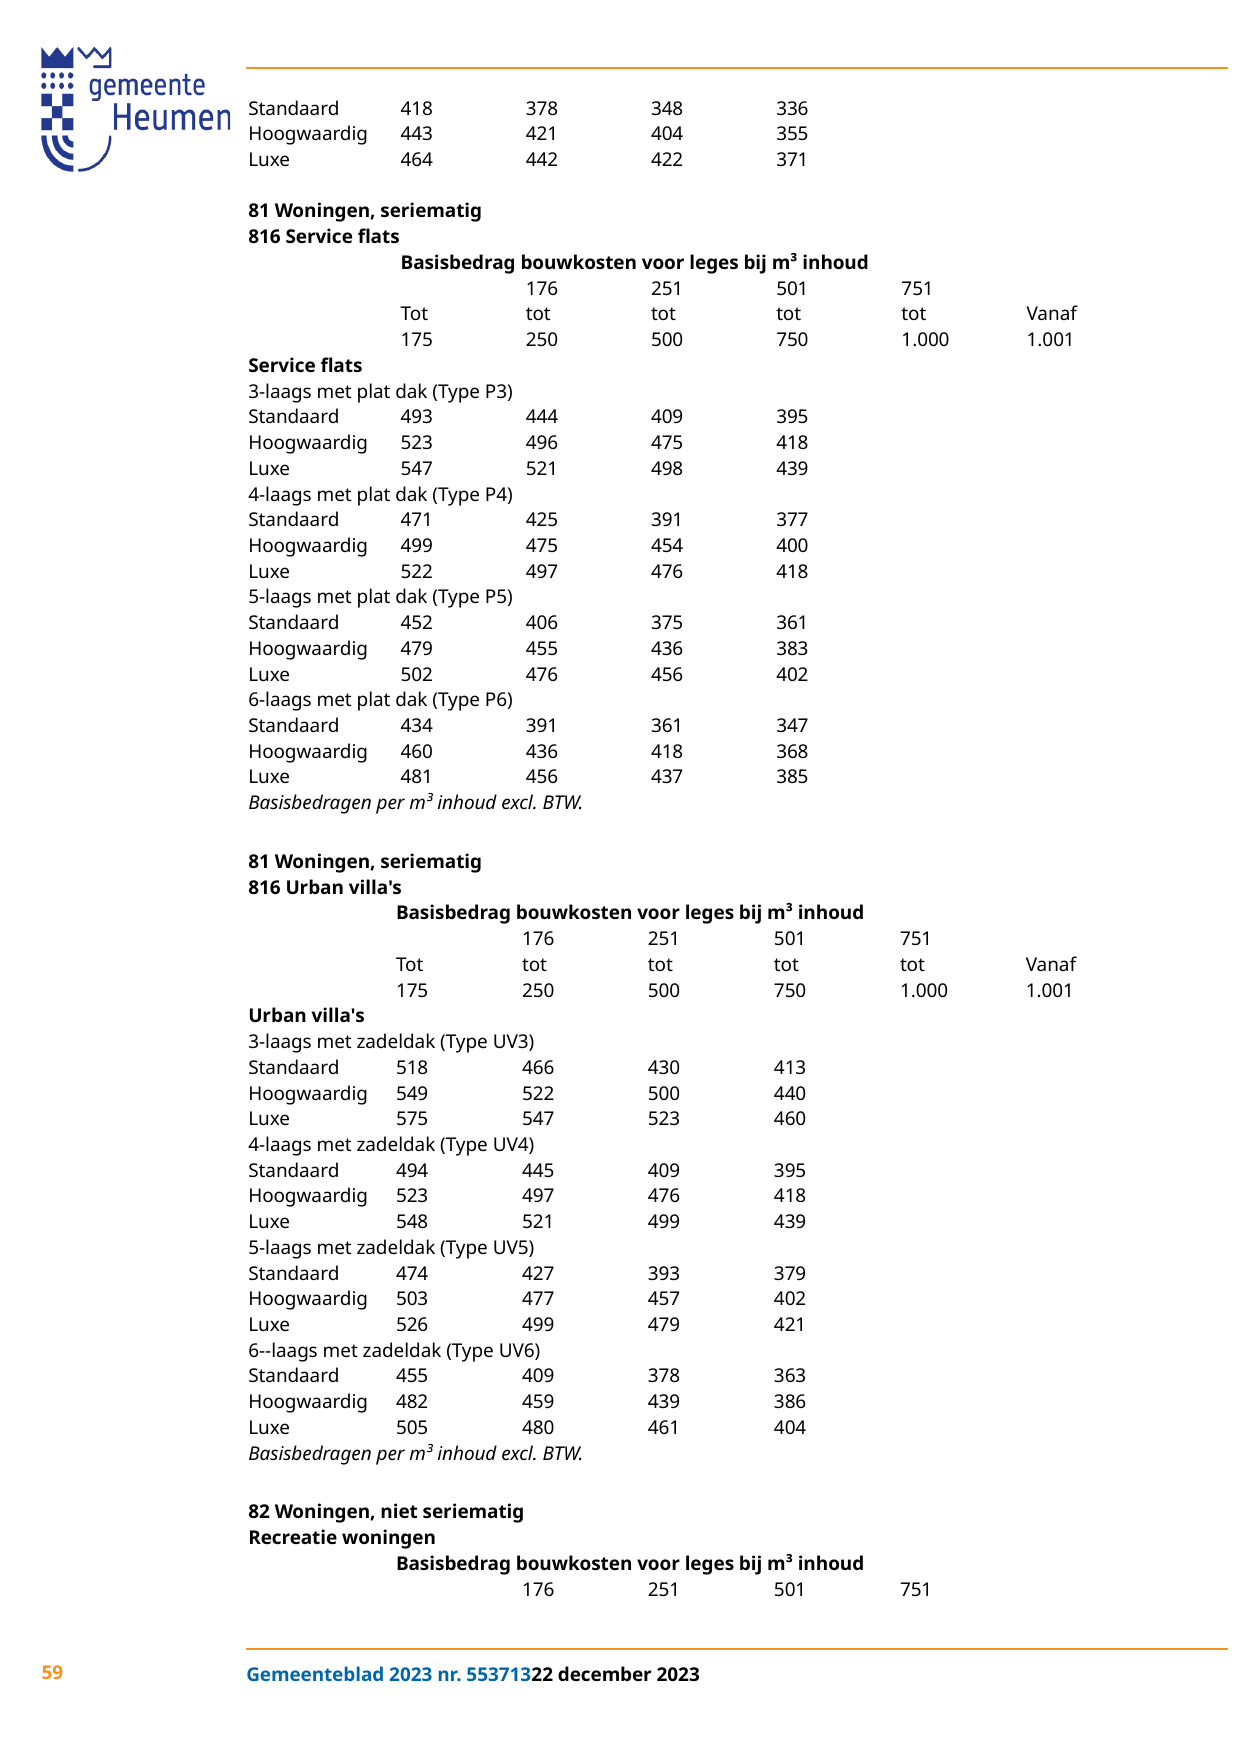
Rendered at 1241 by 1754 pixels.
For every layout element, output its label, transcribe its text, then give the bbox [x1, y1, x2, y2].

table_cell [1026, 532, 1152, 558]
table_cell [900, 1157, 1026, 1183]
table_cell 436 [651, 635, 776, 661]
table_cell 251 [651, 275, 776, 301]
table_cell 476 [651, 558, 776, 584]
table_cell Hoogwaardig [248, 1389, 396, 1414]
table_cell 1.000 [900, 977, 1026, 1002]
table_cell 378 [526, 95, 651, 121]
table_cell 475 [526, 532, 651, 558]
table_cell Standaard [248, 1260, 396, 1286]
table_cell 460 [400, 738, 526, 764]
table_cell 434 [400, 712, 526, 738]
table_cell 404 [651, 121, 776, 146]
table_cell 5-laags met plat dak (Type P5) [248, 584, 1152, 609]
table_cell 464 [400, 146, 526, 172]
table_cell 479 [648, 1311, 774, 1337]
table_cell [1026, 661, 1152, 687]
table_cell 522 [400, 558, 526, 584]
table_cell tot [522, 951, 648, 977]
table_cell [1026, 558, 1152, 584]
table_cell [248, 301, 400, 326]
table_cell 493 [400, 404, 526, 429]
table_cell [1026, 1208, 1152, 1234]
table_cell 400 [776, 532, 901, 558]
table_cell [1026, 95, 1152, 121]
table_cell 548 [396, 1208, 522, 1234]
table_cell Vanaf [1026, 951, 1152, 977]
table_cell Standaard [248, 404, 400, 429]
table_cell 391 [526, 712, 651, 738]
table_cell 494 [396, 1157, 522, 1183]
table_cell Hoogwaardig [248, 635, 400, 661]
table_cell 3-laags met zadeldak (Type UV3) [248, 1028, 1152, 1054]
table_cell 460 [774, 1105, 900, 1131]
table_cell 816 Service flats [248, 224, 1152, 249]
table_cell [901, 738, 1026, 764]
table_cell Urban villa's [248, 1003, 1152, 1028]
table_cell [901, 455, 1026, 481]
table_cell [396, 1576, 522, 1601]
table_cell [901, 558, 1026, 584]
table_cell [248, 326, 400, 352]
table_cell Basisbedragen per m³ inhoud excl. BTW. [248, 1440, 1152, 1466]
table_cell 750 [774, 977, 900, 1002]
table_cell Tot [400, 301, 526, 326]
table_cell Basisbedrag bouwkosten voor leges bij m³ inhoud [400, 249, 1152, 275]
table_cell 409 [522, 1363, 648, 1388]
table_cell Hoogwaardig [248, 532, 400, 558]
table_cell Hoogwaardig [248, 738, 400, 764]
table_cell 445 [522, 1157, 648, 1183]
table_cell [1026, 712, 1152, 738]
table_cell 4-laags met plat dak (Type P4) [248, 481, 1152, 506]
table_cell 413 [774, 1054, 900, 1080]
table_cell [1026, 925, 1152, 951]
table_cell 81 Woningen, seriematig [248, 198, 1152, 223]
table_cell Tot [396, 951, 522, 977]
table_cell 1.001 [1026, 977, 1152, 1002]
table_cell Luxe [248, 1208, 396, 1234]
table_cell [901, 404, 1026, 429]
table_cell [900, 1311, 1026, 1337]
table_cell 361 [776, 609, 901, 635]
table_cell 751 [900, 925, 1026, 951]
table_cell 499 [522, 1311, 648, 1337]
table_cell [900, 1054, 1026, 1080]
table_cell [248, 1576, 396, 1601]
table_cell [901, 429, 1026, 455]
table_cell 355 [776, 121, 901, 146]
table_cell 395 [774, 1157, 900, 1183]
table_cell 454 [651, 532, 776, 558]
table_cell 461 [648, 1414, 774, 1440]
table_cell 497 [522, 1183, 648, 1208]
table_cell [1026, 1363, 1152, 1388]
table_cell [1026, 1157, 1152, 1183]
table_cell tot [651, 301, 776, 326]
table_cell [1026, 1054, 1152, 1080]
table_cell 476 [526, 661, 651, 687]
table_cell Hoogwaardig [248, 1286, 396, 1311]
table_cell [900, 1286, 1026, 1311]
table_cell tot [901, 301, 1026, 326]
table_cell tot [526, 301, 651, 326]
table_cell [1026, 764, 1152, 789]
table_cell 501 [774, 1576, 900, 1601]
table_cell Vanaf [1026, 301, 1152, 326]
table_cell 402 [776, 661, 901, 687]
table_cell 477 [522, 1286, 648, 1311]
table_cell [248, 900, 396, 925]
table_cell [248, 275, 400, 301]
table_cell 750 [776, 326, 901, 352]
table_cell Hoogwaardig [248, 1183, 396, 1208]
table_cell 395 [776, 404, 901, 429]
table_cell [400, 275, 526, 301]
table_cell [901, 635, 1026, 661]
table_cell [900, 1105, 1026, 1131]
table_cell 457 [648, 1286, 774, 1311]
table_cell [248, 249, 400, 275]
table_cell [900, 1208, 1026, 1234]
table_cell 474 [396, 1260, 522, 1286]
table_cell 549 [396, 1080, 522, 1105]
table_cell Luxe [248, 1311, 396, 1337]
table_cell 476 [648, 1183, 774, 1208]
table_cell 443 [400, 121, 526, 146]
table_cell [1026, 1576, 1152, 1601]
table_cell [900, 1389, 1026, 1414]
table_cell 456 [526, 764, 651, 789]
table_cell 521 [522, 1208, 648, 1234]
table_cell 418 [400, 95, 526, 121]
table_cell 500 [648, 1080, 774, 1105]
table_cell 1.000 [901, 326, 1026, 352]
table_cell 409 [651, 404, 776, 429]
table_cell 505 [396, 1414, 522, 1440]
table_cell [901, 95, 1026, 121]
table_cell tot [774, 951, 900, 977]
table_cell 175 [400, 326, 526, 352]
table_cell Luxe [248, 764, 400, 789]
table_cell [901, 532, 1026, 558]
table_cell 348 [651, 95, 776, 121]
table_cell 430 [648, 1054, 774, 1080]
table_cell 503 [396, 1286, 522, 1311]
table_cell 501 [774, 925, 900, 951]
table_cell Hoogwaardig [248, 429, 400, 455]
table_cell Standaard [248, 506, 400, 532]
table_cell Standaard [248, 1157, 396, 1183]
table_cell 336 [776, 95, 901, 121]
table_cell 386 [774, 1389, 900, 1414]
table_cell 547 [400, 455, 526, 481]
table_cell [901, 609, 1026, 635]
table_cell 575 [396, 1105, 522, 1131]
table_cell 456 [651, 661, 776, 687]
table_cell 439 [776, 455, 901, 481]
table_cell 176 [522, 1576, 648, 1601]
table_cell 500 [651, 326, 776, 352]
table_cell 442 [526, 146, 651, 172]
table_cell 383 [776, 635, 901, 661]
table_cell 816 Urban villa's [248, 874, 1152, 899]
table_cell 409 [648, 1157, 774, 1183]
table_cell 418 [774, 1183, 900, 1208]
table_cell [901, 712, 1026, 738]
table_cell [248, 1550, 396, 1576]
table_cell 475 [651, 429, 776, 455]
table_cell 377 [776, 506, 901, 532]
table_cell 361 [651, 712, 776, 738]
table_cell 526 [396, 1311, 522, 1337]
table_cell [1026, 609, 1152, 635]
table_cell Luxe [248, 146, 400, 172]
table_cell 497 [526, 558, 651, 584]
table_header 82 Woningen, niet seriematig [248, 1499, 1152, 1524]
table_cell [1026, 635, 1152, 661]
table_cell [248, 951, 396, 977]
table_cell 547 [522, 1105, 648, 1131]
table_cell 452 [400, 609, 526, 635]
table_cell 6--laags met zadeldak (Type UV6) [248, 1337, 1152, 1363]
table_cell 751 [900, 1576, 1026, 1601]
table_cell 6-laags met plat dak (Type P6) [248, 687, 1152, 712]
table_cell 402 [774, 1286, 900, 1311]
table_cell [1026, 1389, 1152, 1414]
table_cell 5-laags met zadeldak (Type UV5) [248, 1234, 1152, 1260]
table_cell Luxe [248, 1414, 396, 1440]
table_cell 436 [526, 738, 651, 764]
table_cell 440 [774, 1080, 900, 1105]
table_cell [1026, 1260, 1152, 1286]
table_cell 427 [522, 1260, 648, 1286]
table_cell [901, 661, 1026, 687]
table_cell 455 [396, 1363, 522, 1388]
table_cell Service flats [248, 352, 1152, 378]
table_cell 347 [776, 712, 901, 738]
table_cell [900, 1183, 1026, 1208]
table_cell [1026, 121, 1152, 146]
table_cell 418 [776, 558, 901, 584]
table_cell tot [900, 951, 1026, 977]
table_cell Basisbedrag bouwkosten voor leges bij m³ inhoud [396, 900, 1152, 925]
table_cell 500 [648, 977, 774, 1002]
table_cell Hoogwaardig [248, 121, 400, 146]
table_cell [900, 1260, 1026, 1286]
table_cell 3-laags met plat dak (Type P3) [248, 378, 1152, 403]
table_cell Standaard [248, 609, 400, 635]
table_cell [901, 764, 1026, 789]
table_cell 385 [776, 764, 901, 789]
table_cell 523 [648, 1105, 774, 1131]
table_cell [1026, 1311, 1152, 1337]
table_cell [1026, 1105, 1152, 1131]
table_cell Basisbedrag bouwkosten voor leges bij m³ inhoud [396, 1550, 1152, 1576]
table_cell Standaard [248, 712, 400, 738]
table_cell Luxe [248, 661, 400, 687]
table_cell 498 [651, 455, 776, 481]
table_cell Luxe [248, 558, 400, 584]
table_cell tot [648, 951, 774, 977]
table_cell 479 [400, 635, 526, 661]
table_cell 501 [776, 275, 901, 301]
table_cell 406 [526, 609, 651, 635]
table_cell [1026, 455, 1152, 481]
table_cell 523 [396, 1183, 522, 1208]
table_cell 404 [774, 1414, 900, 1440]
table_cell 379 [774, 1260, 900, 1286]
table_cell 393 [648, 1260, 774, 1286]
table_cell 502 [400, 661, 526, 687]
table_cell [900, 1080, 1026, 1105]
table_cell Basisbedragen per m³ inhoud excl. BTW. [248, 790, 1152, 815]
table_cell [1026, 275, 1152, 301]
table_cell 459 [522, 1389, 648, 1414]
table_cell 363 [774, 1363, 900, 1388]
table_cell 368 [776, 738, 901, 764]
table_cell 421 [526, 121, 651, 146]
table_cell 422 [651, 146, 776, 172]
table_cell 518 [396, 1054, 522, 1080]
table_cell 480 [522, 1414, 648, 1440]
table_cell 1.001 [1026, 326, 1152, 352]
table_cell 439 [774, 1208, 900, 1234]
table_cell 371 [776, 146, 901, 172]
table_cell [1026, 1286, 1152, 1311]
table_cell [1026, 1414, 1152, 1440]
table_cell [248, 977, 396, 1002]
table_cell [1026, 146, 1152, 172]
table_cell 481 [400, 764, 526, 789]
table_cell 4-laags met zadeldak (Type UV4) [248, 1131, 1152, 1157]
table_cell 176 [522, 925, 648, 951]
table_cell 418 [651, 738, 776, 764]
table_cell Standaard [248, 1054, 396, 1080]
table_cell [901, 121, 1026, 146]
table_cell 421 [774, 1311, 900, 1337]
table_cell 444 [526, 404, 651, 429]
table_cell 418 [776, 429, 901, 455]
table_cell 439 [648, 1389, 774, 1414]
table_cell 250 [526, 326, 651, 352]
table_cell 499 [648, 1208, 774, 1234]
table_cell 391 [651, 506, 776, 532]
table_cell Luxe [248, 455, 400, 481]
table_cell [396, 925, 522, 951]
table_cell 499 [400, 532, 526, 558]
table_cell [901, 146, 1026, 172]
table_cell Standaard [248, 1363, 396, 1388]
table_cell 251 [648, 1576, 774, 1601]
table_cell [1026, 1183, 1152, 1208]
table_cell [1026, 404, 1152, 429]
table_cell 425 [526, 506, 651, 532]
table_cell Standaard [248, 95, 400, 121]
table_cell 455 [526, 635, 651, 661]
table_cell 522 [522, 1080, 648, 1105]
table_cell Hoogwaardig [248, 1080, 396, 1105]
table_cell [900, 1414, 1026, 1440]
table_cell 466 [522, 1054, 648, 1080]
table_cell 482 [396, 1389, 522, 1414]
table_cell Luxe [248, 1105, 396, 1131]
table_cell [1026, 1080, 1152, 1105]
table_cell 471 [400, 506, 526, 532]
table_cell 751 [901, 275, 1026, 301]
table_cell 496 [526, 429, 651, 455]
table_cell 175 [396, 977, 522, 1002]
table_cell Recreatie woningen [248, 1524, 1152, 1550]
table_cell 251 [648, 925, 774, 951]
table_cell [900, 1363, 1026, 1388]
table_cell 176 [526, 275, 651, 301]
table_header 81 Woningen, seriematig [248, 848, 1152, 874]
table_cell [1026, 738, 1152, 764]
table_cell 521 [526, 455, 651, 481]
table_cell tot [776, 301, 901, 326]
picture [41, 47, 231, 172]
table_cell 375 [651, 609, 776, 635]
table_cell [248, 925, 396, 951]
table_cell [901, 506, 1026, 532]
table_cell 378 [648, 1363, 774, 1388]
table_cell 437 [651, 764, 776, 789]
table_cell 250 [522, 977, 648, 1002]
table_cell [1026, 506, 1152, 532]
table_cell [248, 172, 1152, 198]
table_cell 523 [400, 429, 526, 455]
table_cell [1026, 429, 1152, 455]
